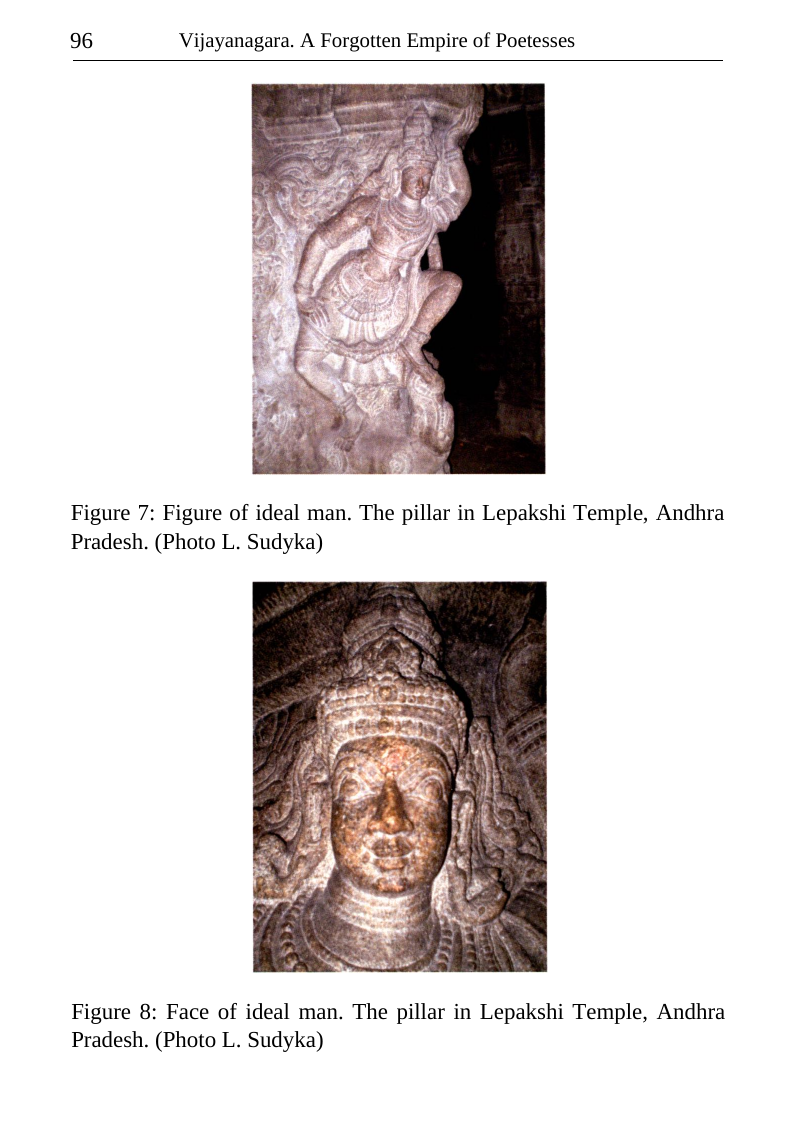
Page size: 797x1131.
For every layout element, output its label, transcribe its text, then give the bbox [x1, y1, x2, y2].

picture [250, 82, 547, 476]
picture [251, 580, 548, 974]
text Vijayanagara. A Forgotten Empire of Poetesses [178, 28, 618, 52]
text Figure 8: Face of ideal man. The pillar in Lepakshi Temple, Andhra Pradesh. (Photo L. Sudyka) [71, 998, 727, 1052]
text 96 [70, 27, 104, 53]
text Figure 7: Figure of ideal man. The pillar in Lepakshi Temple, Andhra Pradesh. (Photo L. Sudyka) [71, 499, 726, 554]
